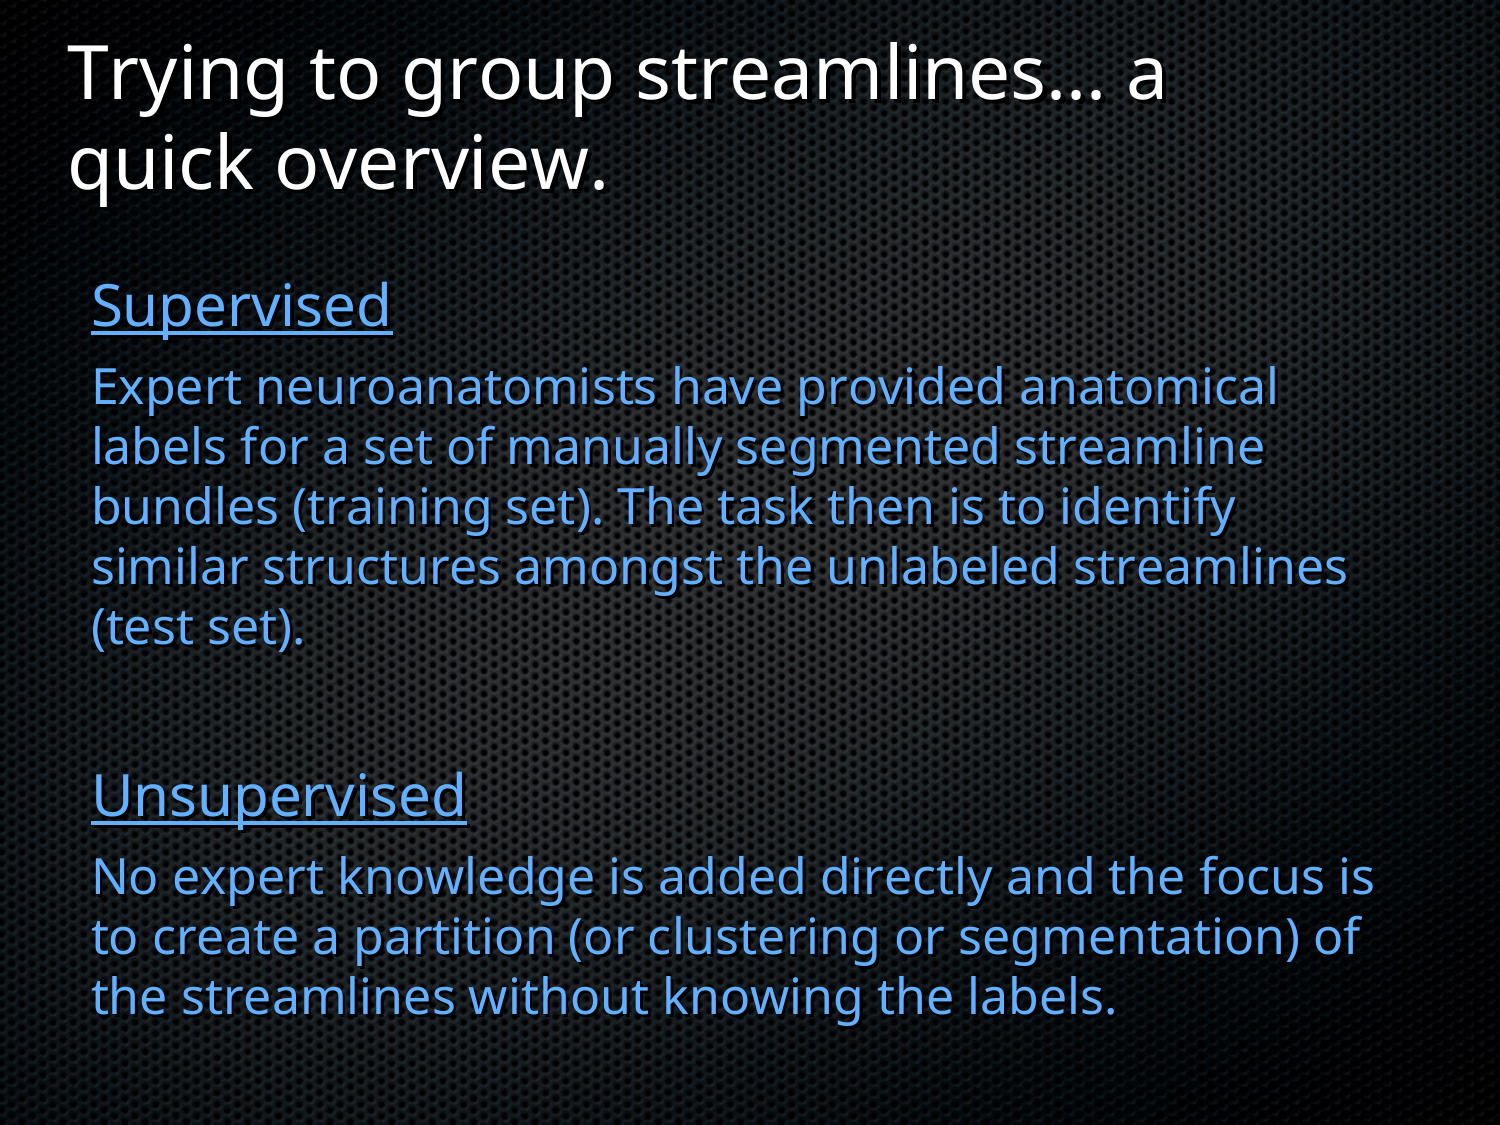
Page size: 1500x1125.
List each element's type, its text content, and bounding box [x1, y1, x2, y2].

picture [0, 0, 1500, 1125]
title Trying to group streamlines... a quick overview. [59, 15, 1364, 213]
list Supervised Expert neuroanatomists have provided anatomical labels for a set of manually segmented streamline bundles (training set). The task then is to identify similar structures amongst the unlabeled streamlines (test set). Unsupervised No expert knowledge is added directly and the focus is to create a partition (or clustering or segmentation) of the streamlines without knowing the labels. [82, 259, 1387, 1101]
